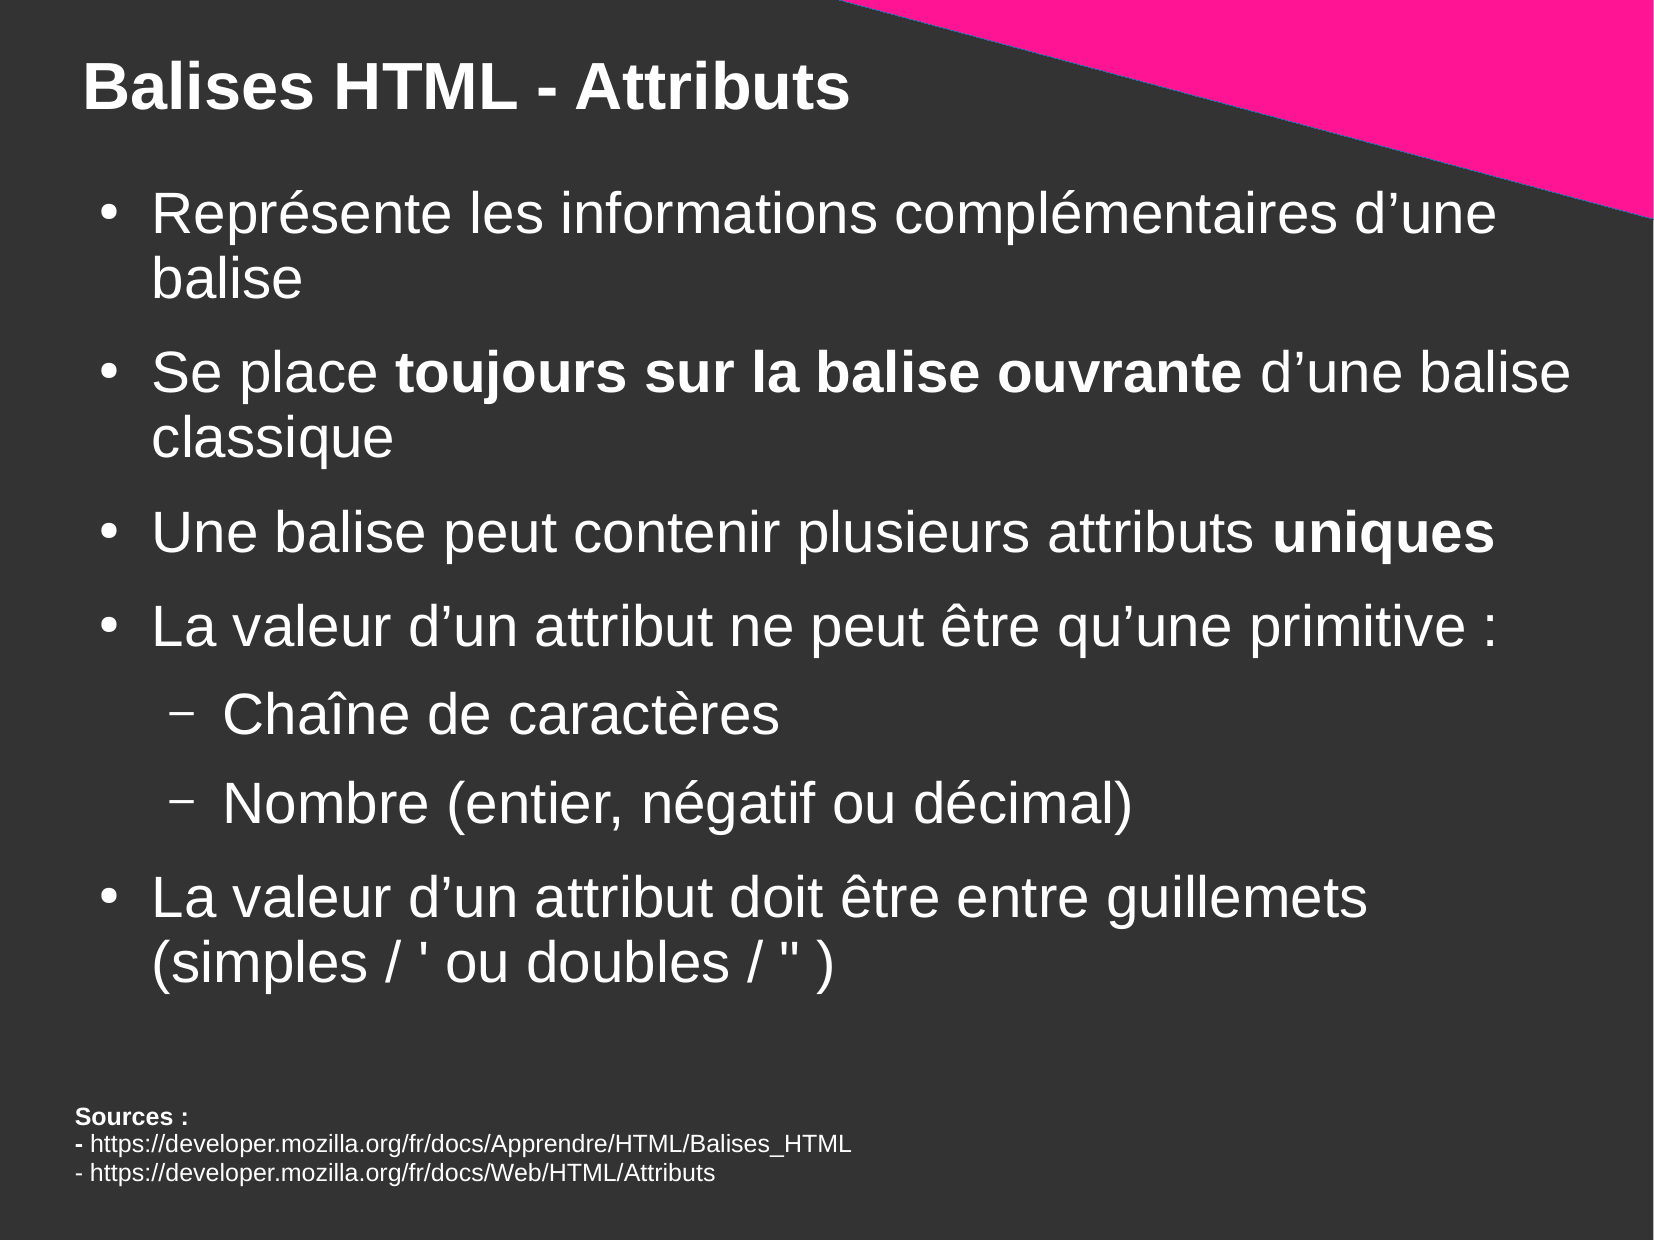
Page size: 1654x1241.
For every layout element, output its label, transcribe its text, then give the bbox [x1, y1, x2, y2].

title Balises HTML - Attributs [82, 49, 1571, 152]
text_box [839, 0, 1654, 220]
text_box Sources : - https://developer.mozilla.org/fr/docs/Apprendre/HTML/Balises_HTML - https://developer.mozilla.org/fr/docs/Web/HTML/Attributs [59, 1094, 1546, 1227]
list Représente les informations complémentaires d’une balise Se place toujours sur la balise ouvrante d’une balise classique Une balise peut contenir plusieurs attributs uniques La valeur d’un attribut ne peut être qu’une primitive : Chaîne de caractères Nombre (entier, négatif ou décimal) La valeur d’un attribut doit être entre guillemets (simples / ' ou doubles / " ) [80, 180, 1605, 1050]
